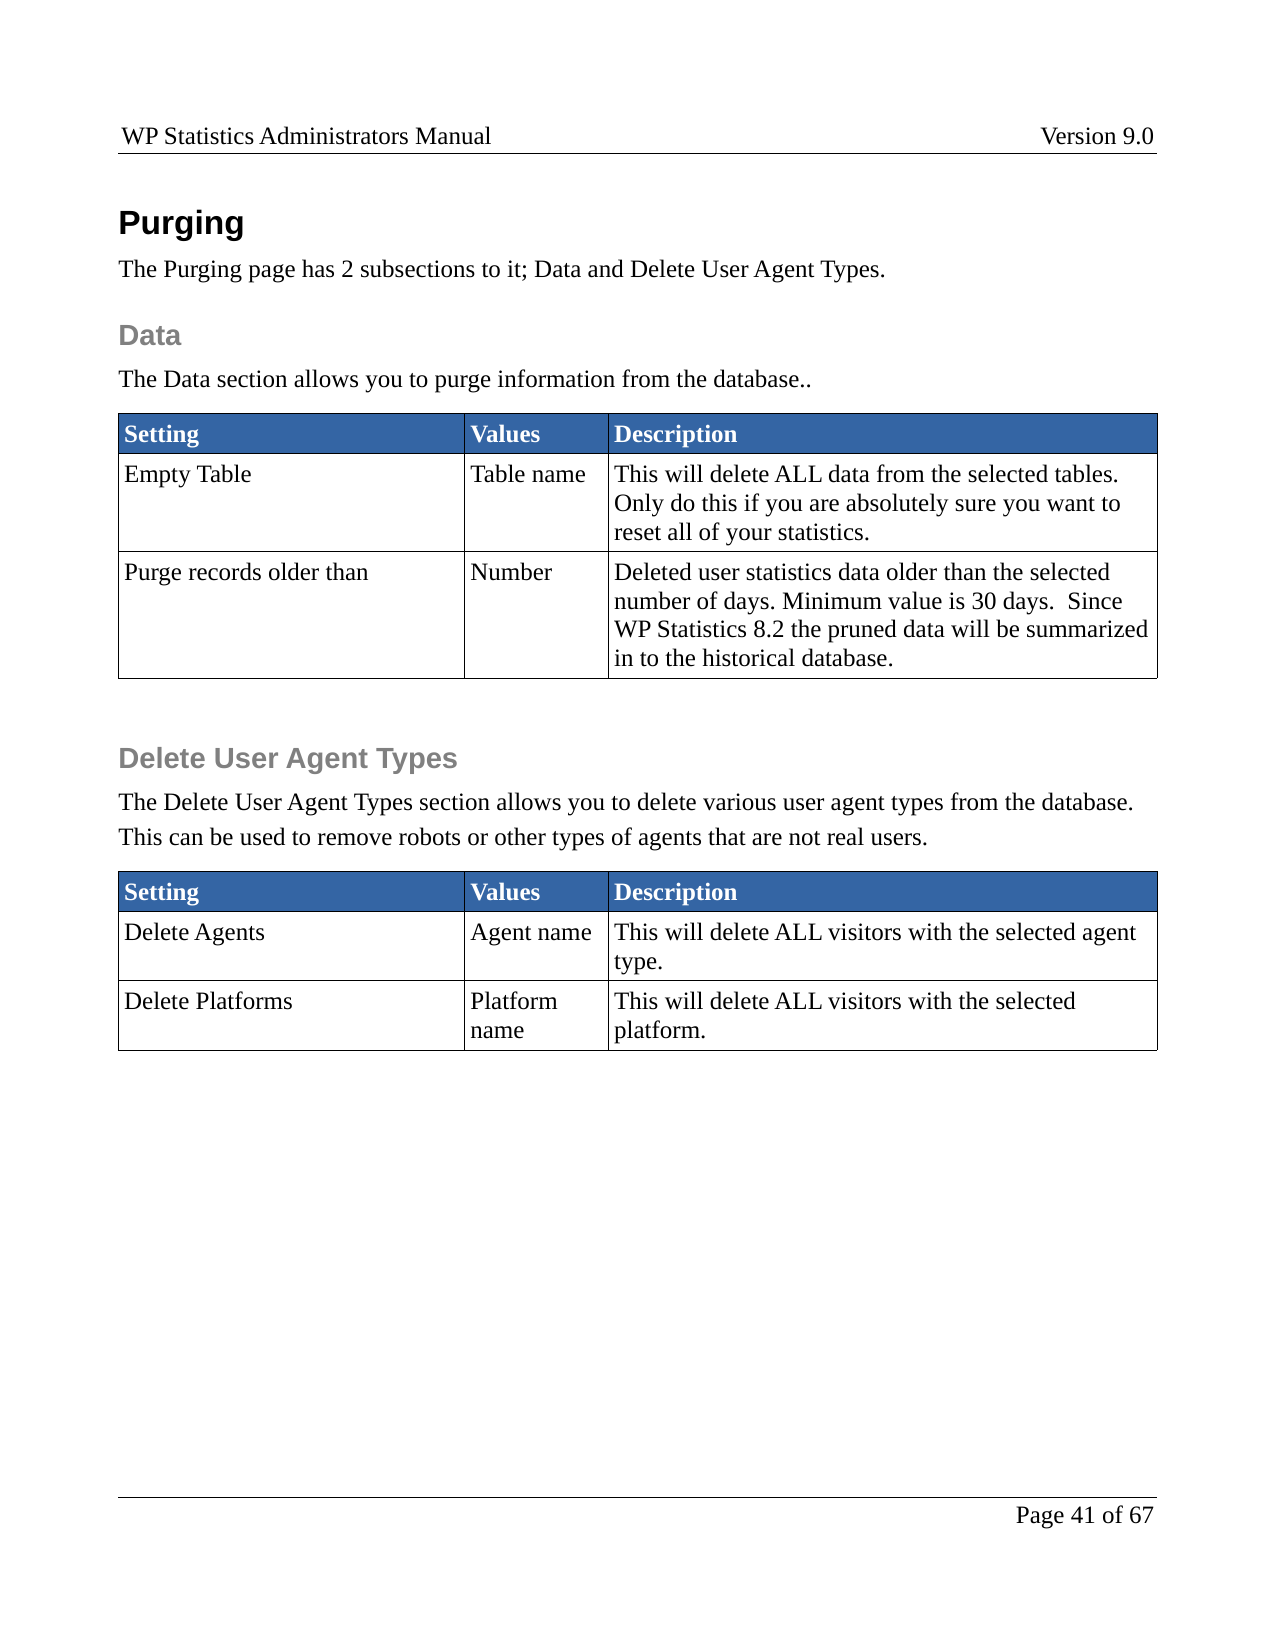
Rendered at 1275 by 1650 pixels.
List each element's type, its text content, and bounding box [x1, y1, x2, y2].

subtitle Purging [118, 203, 1157, 242]
table_cell Delete Agents [119, 912, 464, 980]
subtitle Delete User Agent Types [118, 741, 1157, 775]
table_cell Agent name [465, 912, 608, 980]
table_cell Empty Table [119, 454, 464, 551]
table_cell Table name [465, 454, 608, 551]
table_cell Platform name [465, 981, 608, 1049]
subtitle Data [118, 318, 1157, 351]
table_header Description [609, 872, 1157, 911]
table_header Setting [119, 414, 464, 453]
text The Delete User Agent Types section allows you to delete various user agent types from the database. This can be used to remove robots or other types of agents that are not real users. [118, 787, 1157, 851]
table_cell Purge records older than [119, 552, 464, 678]
table_cell Number [465, 552, 608, 678]
table_cell This will delete ALL data from the selected tables. Only do this if you are absolutely sure you want to reset all of your statistics. [609, 454, 1157, 551]
table_header Values [465, 872, 608, 911]
table_header Description [609, 414, 1157, 453]
table_cell Deleted user statistics data older than the selected number of days. Minimum value is 30 days. Since WP Statistics 8.2 the pruned data will be summarized in to the historical database. [609, 552, 1157, 678]
table_cell Delete Platforms [119, 981, 464, 1049]
text The Purging page has 2 subsections to it; Data and Delete User Agent Types. [118, 254, 1157, 283]
table_cell This will delete ALL visitors with the selected platform. [609, 981, 1157, 1049]
table_header Setting [119, 872, 464, 911]
table_cell This will delete ALL visitors with the selected agent type. [609, 912, 1157, 980]
table_header Values [465, 414, 608, 453]
text The Data section allows you to purge information from the database.. [118, 364, 1157, 393]
